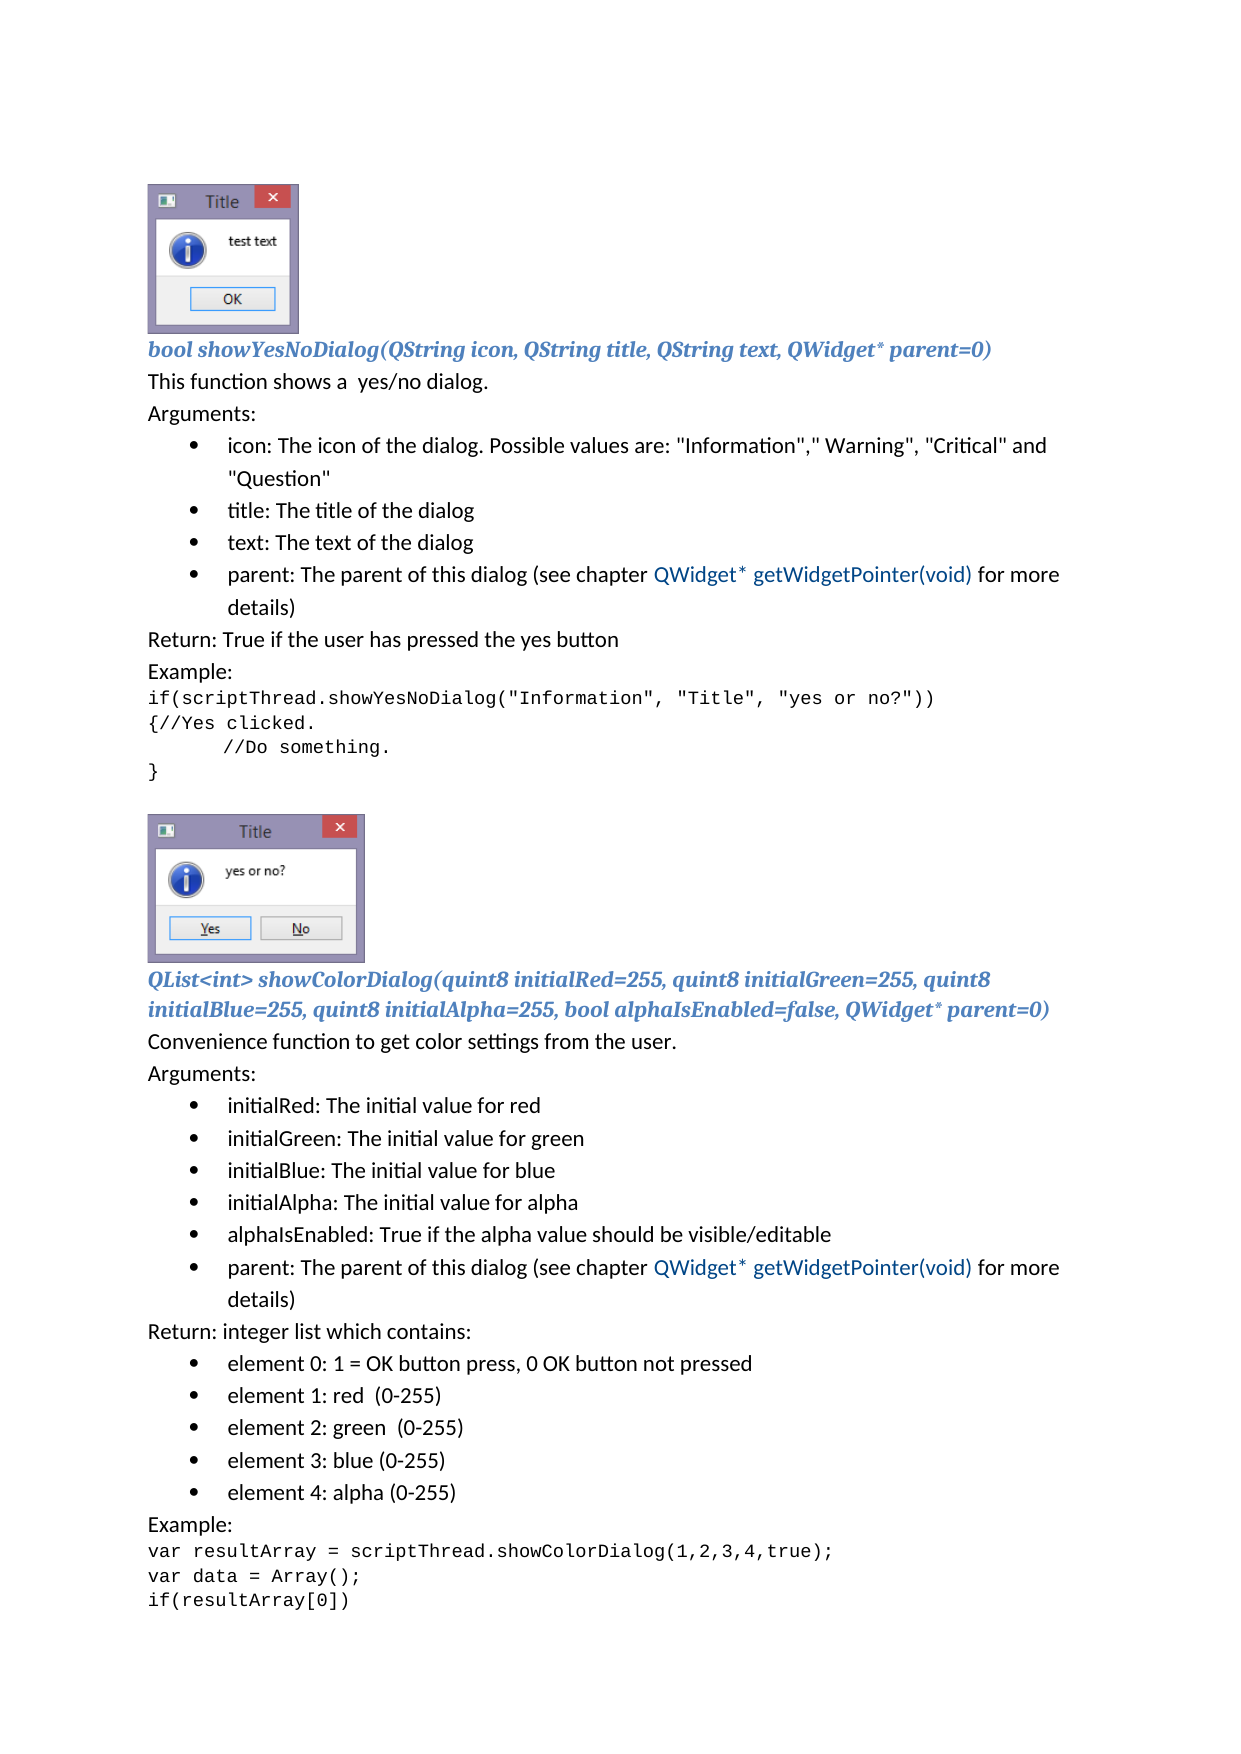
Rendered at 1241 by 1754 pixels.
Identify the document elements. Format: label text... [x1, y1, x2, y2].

text {//Yes clicked. [148, 713, 1093, 735]
text Example: [148, 1510, 1093, 1538]
list initialGreen: The initial value for green [190, 1124, 1093, 1152]
list parent: The parent of this dialog (see chapter QWidget* getWidgetPointer(void) for more details) [190, 560, 1093, 621]
list initialAlpha: The initial value for alpha [190, 1188, 1093, 1216]
picture [147, 184, 299, 334]
text Arguments: [148, 399, 1093, 427]
list element 1: red (0-255) [190, 1381, 1093, 1409]
text if(scriptThread.showYesNoDialog("Information", "Title", "yes or no?")) [148, 689, 1093, 710]
list element 4: alpha (0-255) [190, 1478, 1093, 1506]
text Convenience function to get color settings from the user. [148, 1027, 1093, 1055]
list Return: True if the user has pressed the yes button [148, 625, 1093, 653]
list initialBlue: The initial value for blue [190, 1156, 1093, 1184]
list icon: The icon of the dialog. Possible values are: "Information"," Warning", "Critical" and "Question" [190, 432, 1093, 492]
text This function shows a yes/no dialog. [148, 367, 1093, 395]
text //Do something. [148, 738, 1093, 759]
list alphaIsEnabled: True if the alpha value should be visible/editable [190, 1220, 1093, 1248]
subtitle QList<int> showColorDialog(quint8 initialRed=255, quint8 initialGreen=255, quint8 initialBlue=255, quint8 initialAlpha=255, bool alphaIsEnabled=false, QWidget* parent=0) [148, 789, 1093, 1023]
text if(resultArray[0]) [148, 1591, 1093, 1612]
list element 0: 1 = OK button press, 0 OK button not pressed [190, 1349, 1093, 1377]
text var data = Array(); [148, 1567, 1093, 1588]
list element 3: blue (0-255) [190, 1446, 1093, 1474]
list Return: integer list which contains: [148, 1317, 1093, 1345]
list element 2: green (0-255) [190, 1413, 1093, 1442]
text Example: [148, 657, 1093, 685]
list initialRed: The initial value for red [190, 1092, 1093, 1120]
text Arguments: [148, 1059, 1093, 1087]
list parent: The parent of this dialog (see chapter QWidget* getWidgetPointer(void) for more details) [190, 1253, 1093, 1313]
list text: The text of the dialog [190, 528, 1093, 556]
text } [148, 762, 1093, 783]
text var resultArray = scriptThread.showColorDialog(1,2,3,4,true); [148, 1542, 1093, 1563]
picture [147, 814, 365, 963]
subtitle bool showYesNoDialog(QString icon, QString title, QString text, QWidget* parent=0) [148, 334, 1093, 363]
list title: The title of the dialog [190, 496, 1093, 524]
